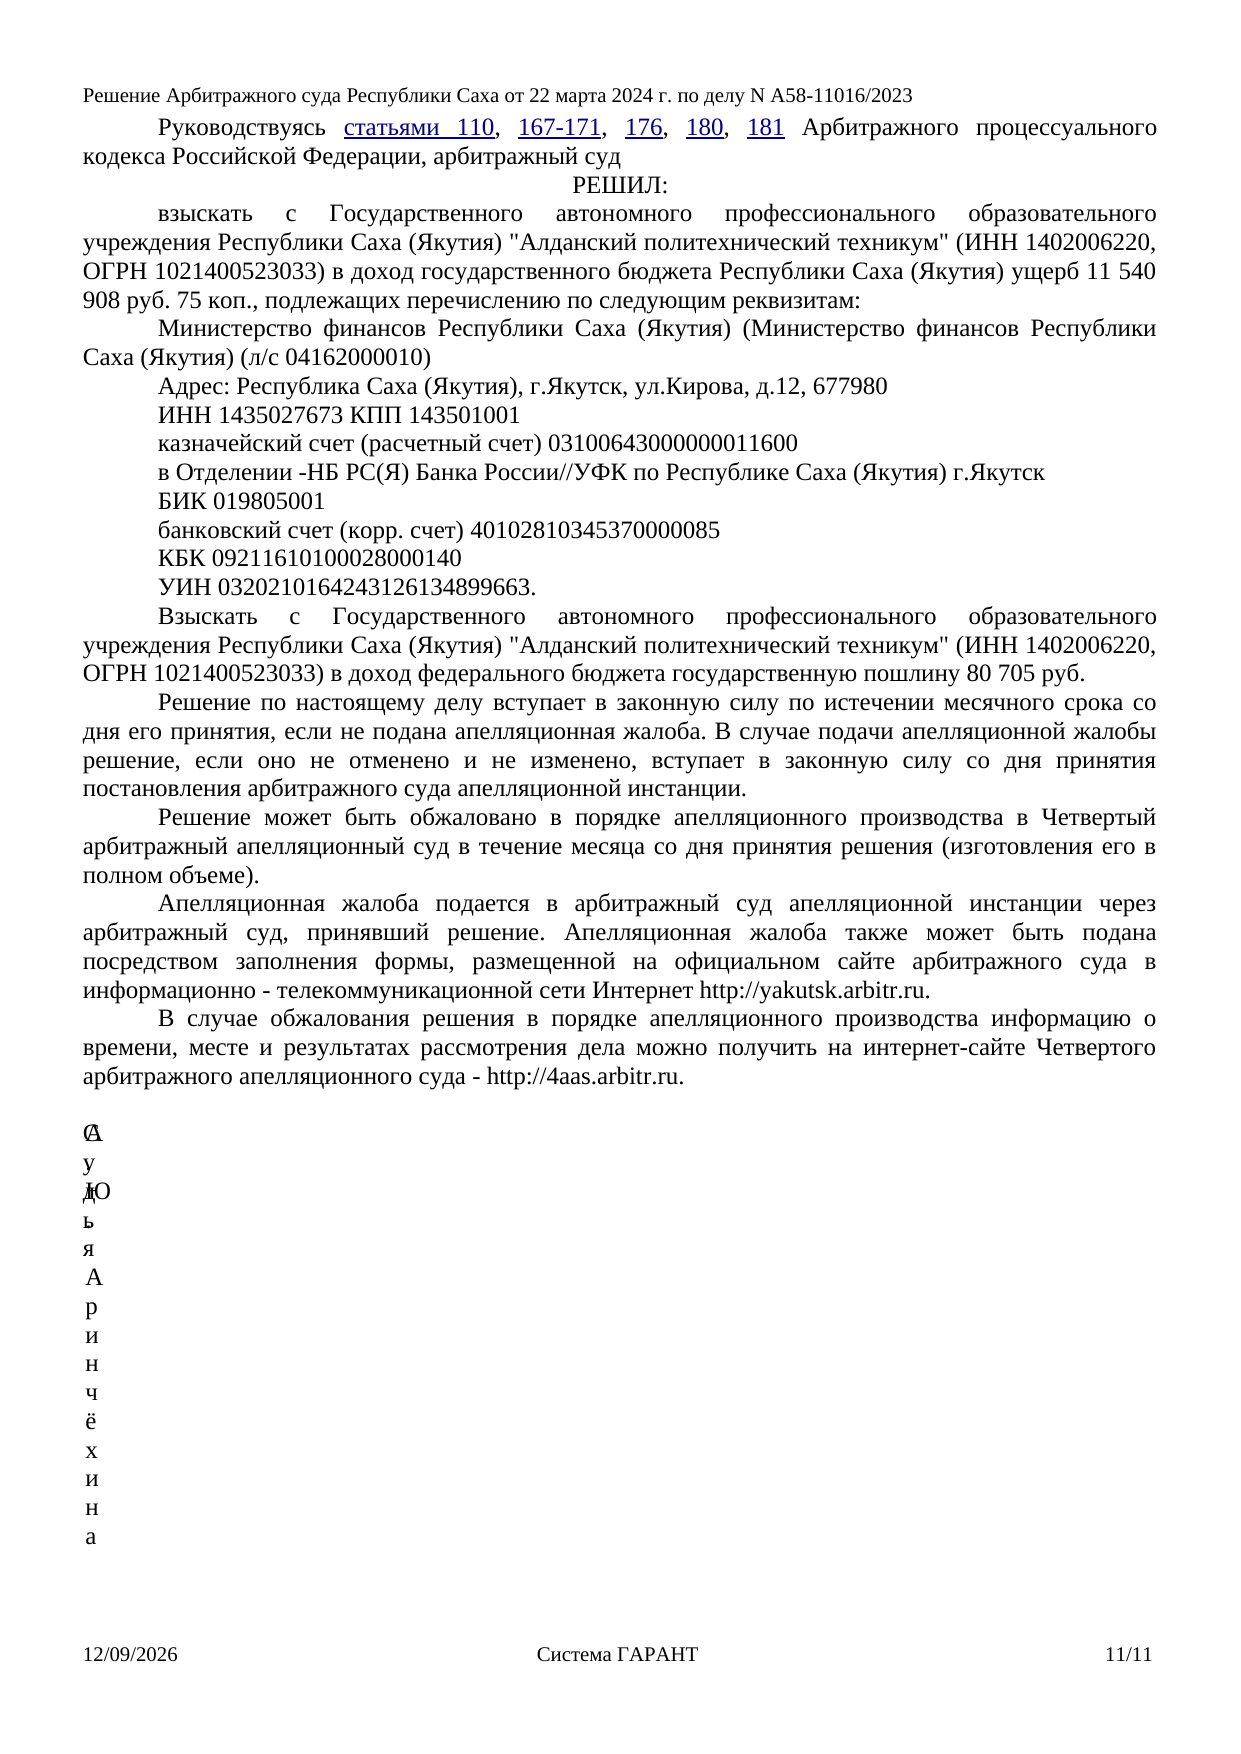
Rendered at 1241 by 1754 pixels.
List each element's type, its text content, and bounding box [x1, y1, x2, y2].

text БИК 019805001 [83, 486, 1157, 515]
text В случае обжалования решения в порядке апелляционного производства информацию о времени, месте и результатах рассмотрения дела можно получить на интернет-сайте Четвертого арбитражного апелляционного суда - http://4aas.arbitr.ru. [83, 1003, 1157, 1090]
text КБК 09211610100028000140 [83, 543, 1157, 572]
text Адрес: Республика Саха (Якутия), г.Якутск, ул.Кирова, д.12, 677980 [83, 371, 1157, 400]
text в Отделении -НБ РС(Я) Банка России//УФК по Республике Саха (Якутия) г.Якутск [83, 457, 1157, 486]
text Апелляционная жалоба подается в арбитражный суд апелляционной инстанции через арбитражный суд, принявший решение. Апелляционная жалоба также может быть подана посредством заполнения формы, размещенной на официальном сайте арбитражного суда в информационно - телекоммуникационной сети Интернет http://yakutsk.arbitr.ru. [83, 888, 1157, 1003]
text Руководствуясь статьями 110, 167-171, 176, 180, 181 Арбитражного процессуального кодекса Российской Федерации, арбитражный суд [83, 112, 1157, 170]
text Взыскать с Государственного автономного профессионального образовательного учреждения Республики Саха (Якутия) "Алданский политехнический техникум" (ИНН 1402006220, ОГРН 1021400523033) в доход федерального бюджета государственную пошлину 80 705 руб. [83, 601, 1157, 687]
text РЕШИЛ: [83, 170, 1157, 198]
text Решение может быть обжаловано в порядке апелляционного производства в Четвертый арбитражный апелляционный суд в течение месяца со дня принятия решения (изготовления его в полном объеме). [83, 802, 1157, 888]
text Решение по настоящему делу вступает в законную силу по истечении месячного срока со дня его принятия, если не подана апелляционная жалоба. В случае подачи апелляционной жалобы решение, если оно не отменено и не изменено, вступает в законную силу со дня принятия постановления арбитражного суда апелляционной инстанции. [83, 687, 1157, 802]
text банковский счет (корр. счет) 40102810345370000085 [83, 515, 1157, 543]
text казначейский счет (расчетный счет) 03100643000000011600 [83, 428, 1157, 457]
text Министерство финансов Республики Саха (Якутия) (Министерство финансов Республики Саха (Якутия) (л/с 04162000010) [83, 313, 1157, 371]
text ИНН 1435027673 КПП 143501001 [83, 400, 1157, 428]
text взыскать с Государственного автономного профессионального образовательного учреждения Республики Саха (Якутия) "Алданский политехнический техникум" (ИНН 1402006220, ОГРН 1021400523033) в доход государственного бюджета Республики Саха (Якутия) ущерб 11 540 908 руб. 75 коп., подлежащих перечислению по следующим реквизитам: [83, 198, 1157, 313]
text УИН 0320210164243126134899663. [83, 572, 1157, 601]
